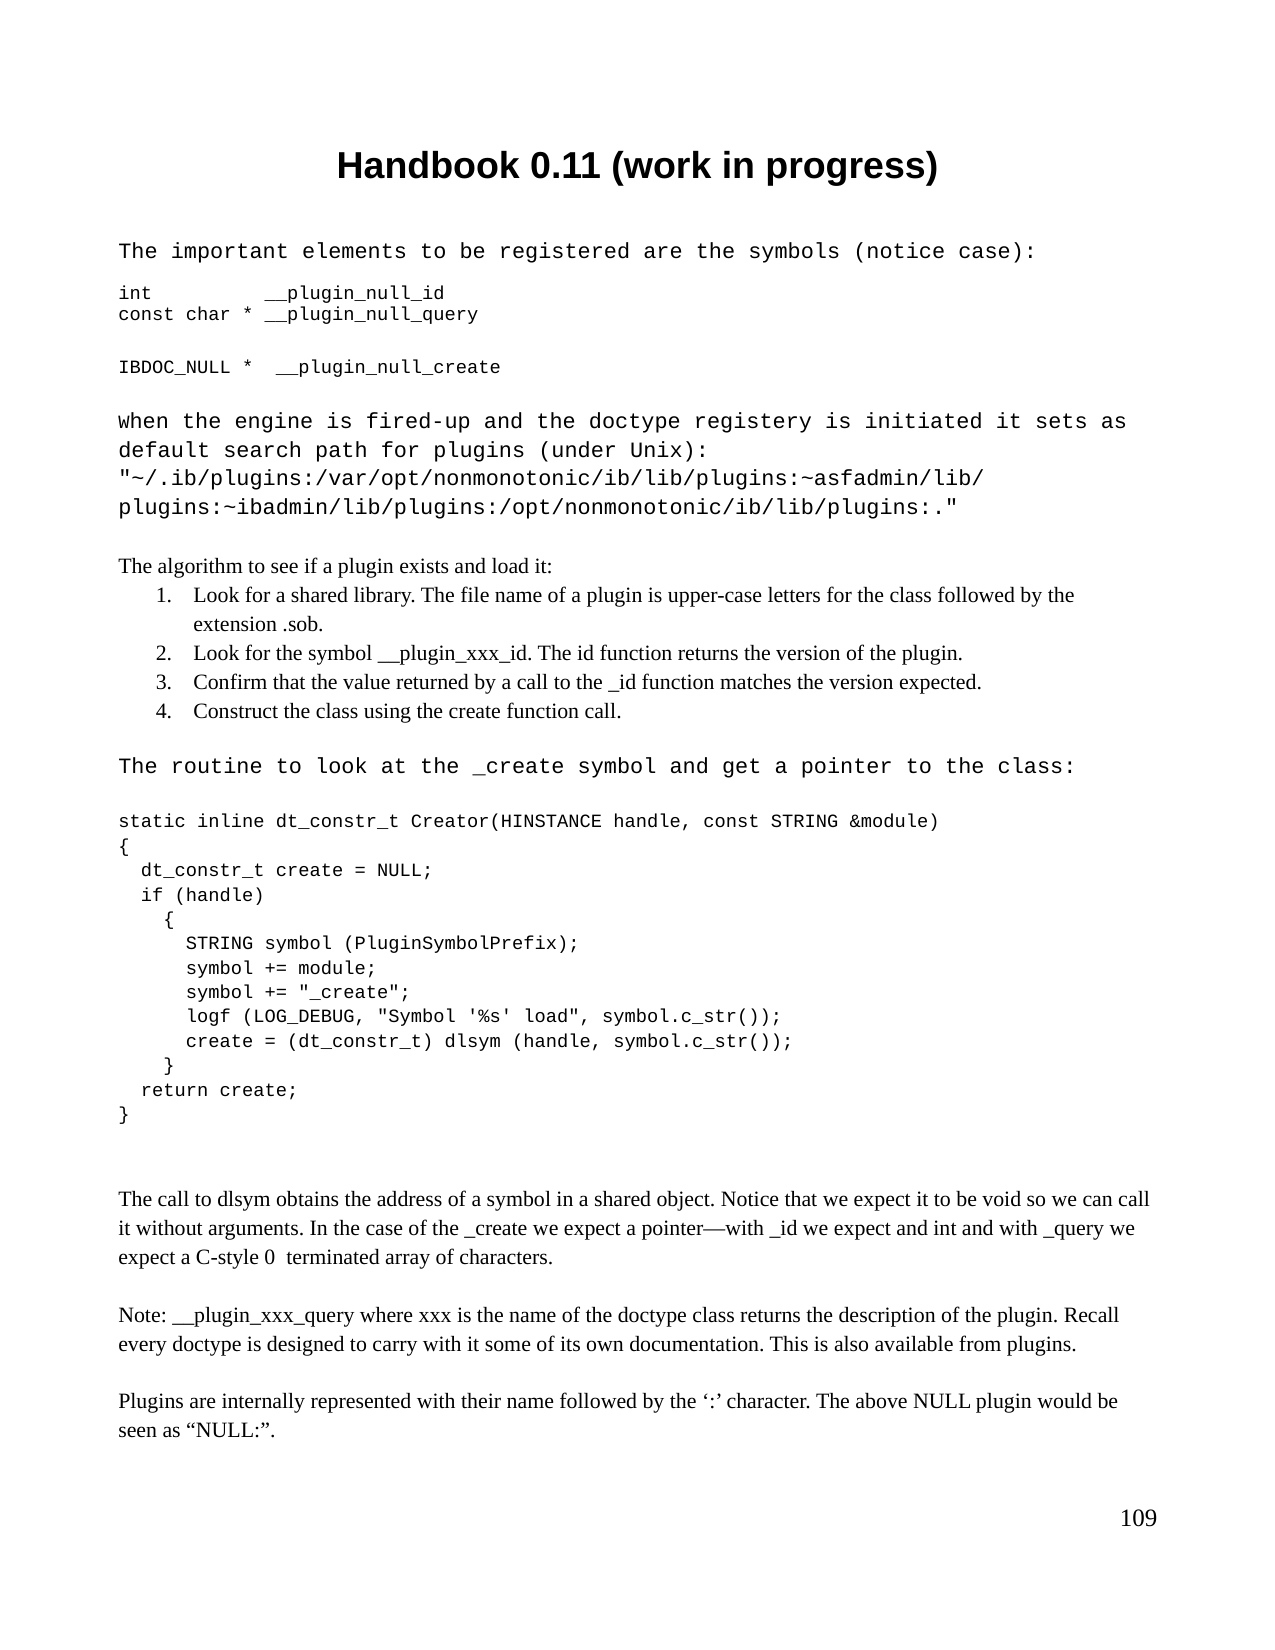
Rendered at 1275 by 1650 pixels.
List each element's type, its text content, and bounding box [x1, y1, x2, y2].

text dt_constr_t create = NULL; [118, 861, 1157, 882]
text Plugins are internally represented with their name followed by the ‘:’ character. The above NULL plugin would be seen as “NULL:”. [118, 1388, 1157, 1442]
text } [118, 1105, 1157, 1126]
text static inline dt_constr_t Creator(HINSTANCE handle, const STRING &module) [118, 812, 1157, 833]
text return create; [118, 1080, 1157, 1102]
text The call to dlsym obtains the address of a symbol in a shared object. Notice that we expect it to be void so we can call it without arguments. In the case of the _create we expect a pointer—with _id we expect and int and with _query we expect a C-style 0 terminated array of characters. [118, 1186, 1157, 1269]
list Confirm that the value returned by a call to the _id function matches the version expected. [156, 669, 1157, 694]
text if (handle) [118, 885, 1157, 907]
text const char * __plugin_null_query [118, 305, 1157, 326]
text Note: __plugin_xxx_query where xxx is the name of the doctype class returns the description of the plugin. Recall every doctype is designed to carry with it some of its own documentation. This is also available from plugins. [118, 1302, 1157, 1356]
text create = (dt_constr_t) dlsym (handle, symbol.c_str()); [118, 1032, 1157, 1053]
text { [118, 910, 1157, 931]
text { [118, 837, 1157, 858]
text "~/.ib/plugins:/var/opt/nonmonotonic/ib/lib/plugins:~asfadmin/lib/plugins:~ibadmin/lib/plugins:/opt/nonmonotonic/ib/lib/plugins:." [118, 467, 1157, 521]
text symbol += "_create"; [118, 983, 1157, 1004]
text STRING symbol (PluginSymbolPrefix); [118, 934, 1157, 955]
list Look for a shared library. The file name of a plugin is upper-case letters for the class followed by the extension .sob. [156, 582, 1157, 636]
text The routine to look at the _create symbol and get a pointer to the class: [118, 755, 1157, 780]
text The important elements to be registered are the symbols (notice case): [118, 240, 1157, 265]
list Construct the class using the create function call. [156, 698, 1157, 723]
text } [118, 1056, 1157, 1077]
list Look for the symbol __plugin_xxx_id. The id function returns the version of the plugin. [156, 640, 1157, 665]
text int __plugin_null_id [118, 283, 1157, 305]
text When the engine is fired-up and the doctype registery is initiated it sets as default search path for plugins (under Unix): [118, 411, 1157, 464]
text logf (LOG_DEBUG, "Symbol '%s' load", symbol.c_str()); [118, 1007, 1157, 1028]
text symbol += module; [118, 958, 1157, 980]
text The algorithm to see if a plugin exists and load it: [118, 553, 1157, 578]
text IBDOC_NULL * __plugin_null_create [118, 358, 1157, 379]
